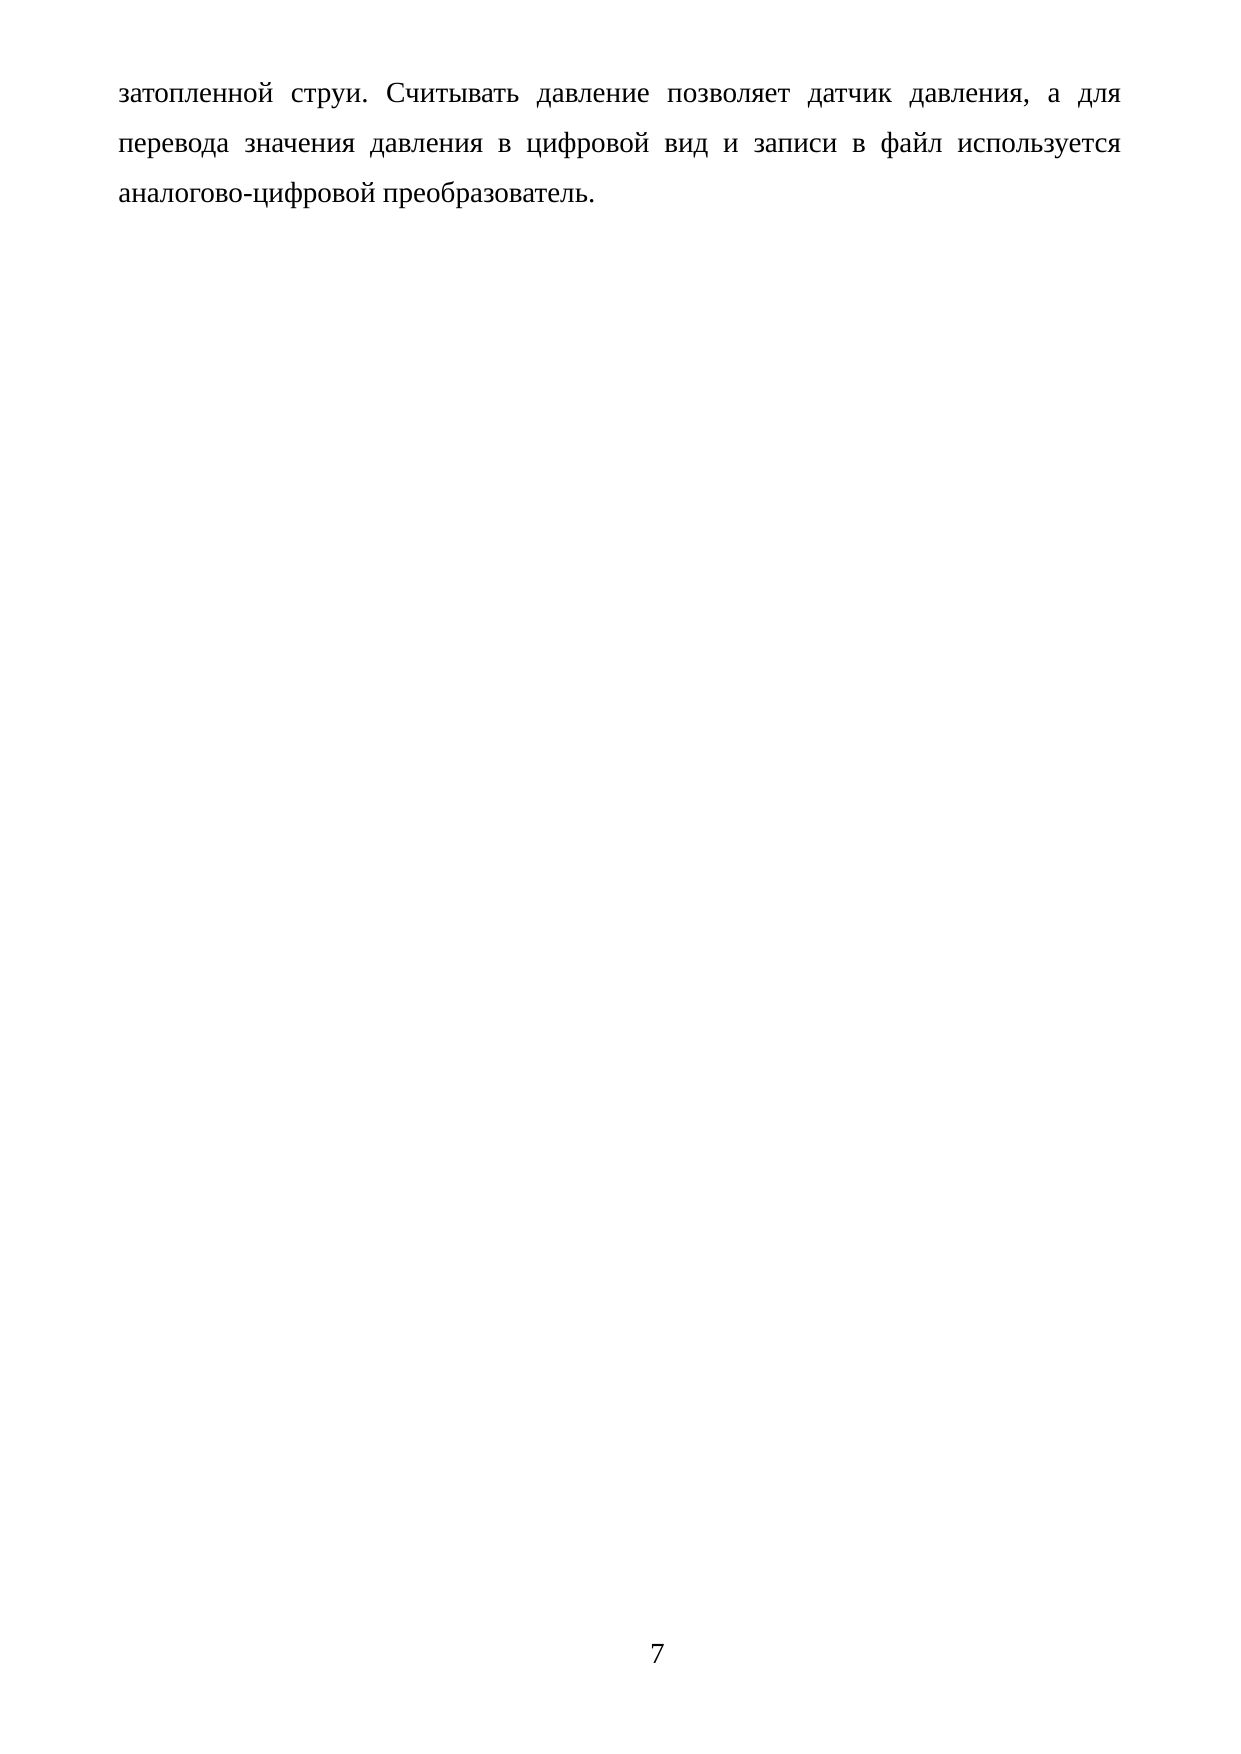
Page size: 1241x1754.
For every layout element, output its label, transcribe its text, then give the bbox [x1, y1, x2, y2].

text затопленной струи. Считывать давление позволяет датчик давления, а для перевода значения давления в цифровой вид и записи в файл используется аналогово-цифровой преобразователь. [118, 75, 1122, 209]
